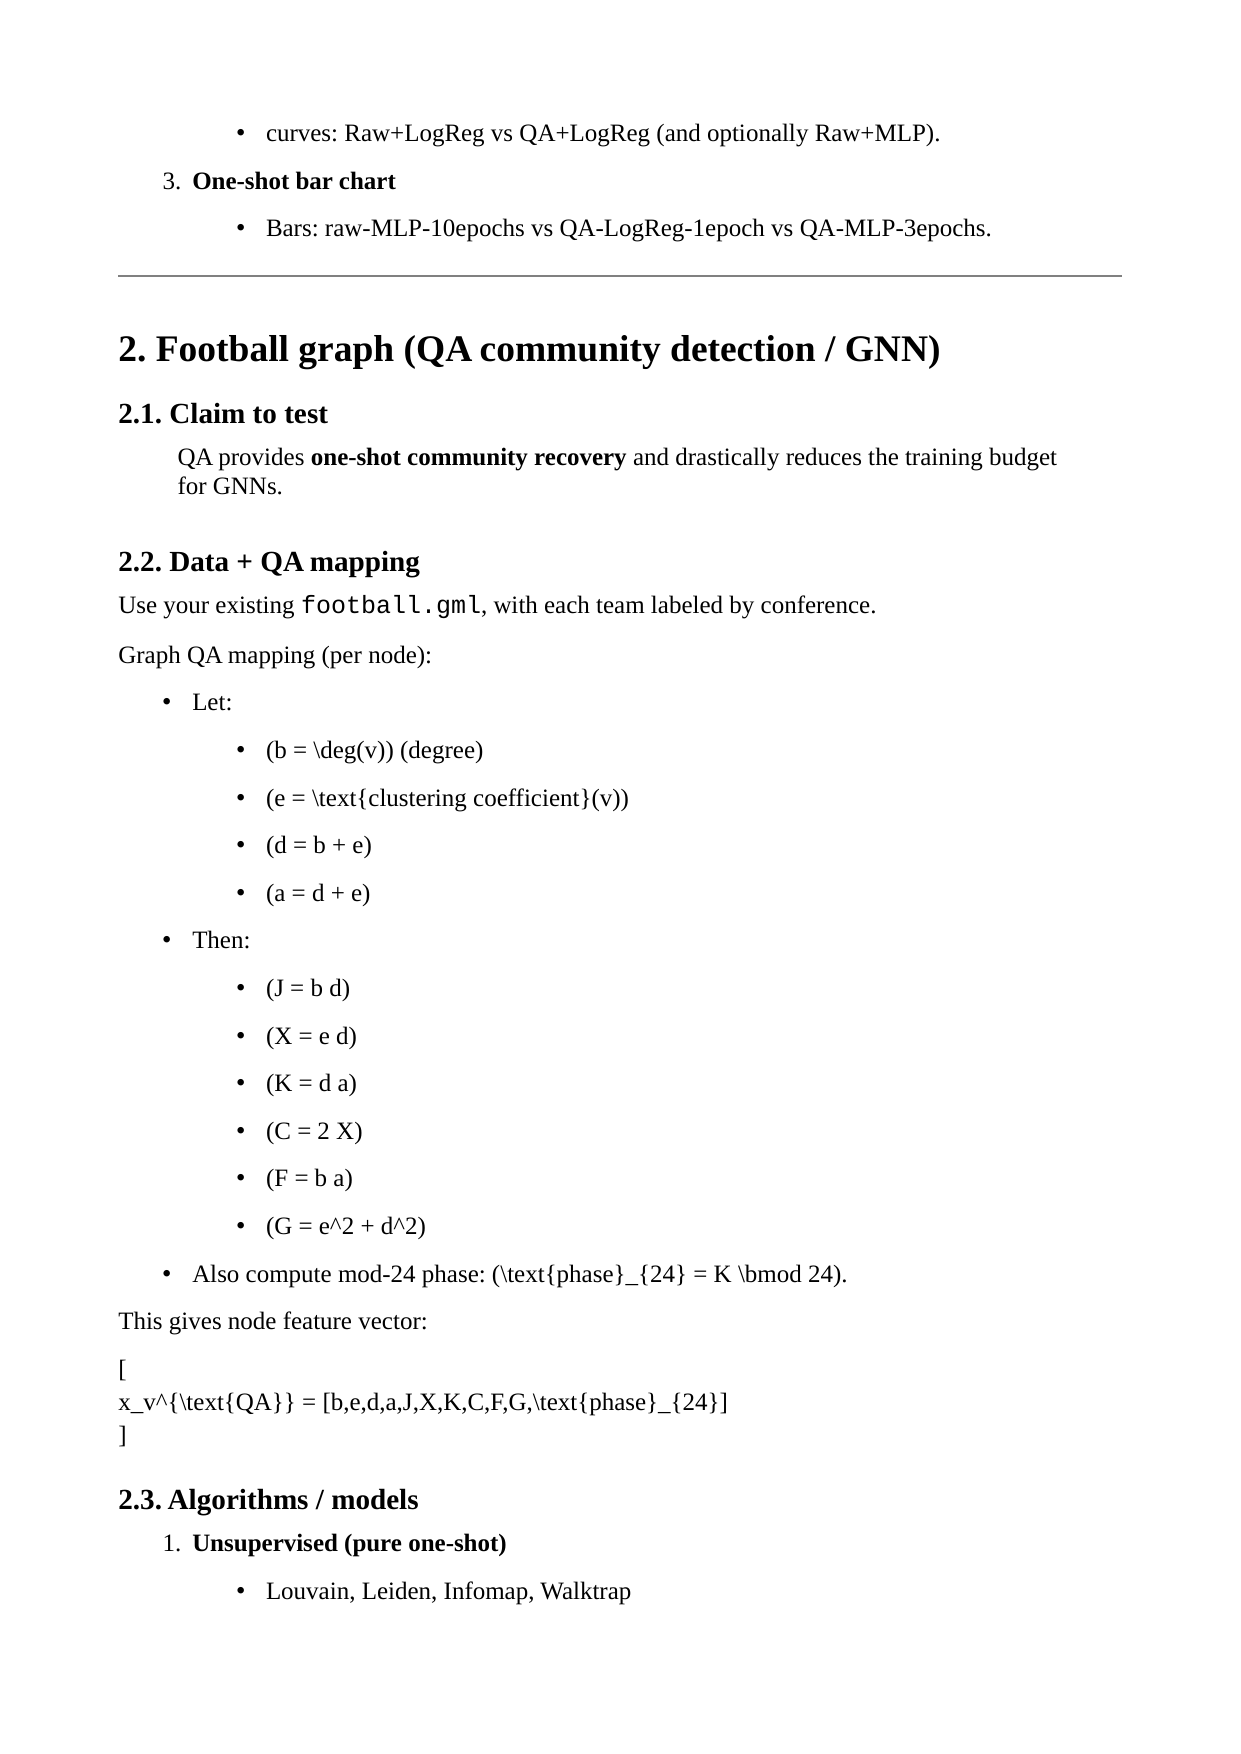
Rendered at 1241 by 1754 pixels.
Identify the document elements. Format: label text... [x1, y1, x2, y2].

list Unsupervised (pure one-shot) [162, 1528, 1122, 1557]
list (d = b + e) [236, 830, 1122, 859]
text Graph QA mapping (per node): [118, 640, 1122, 669]
list Then: [162, 926, 1122, 954]
list (a = d + e) [236, 878, 1122, 907]
list (C = 2 X) [236, 1116, 1122, 1145]
text QA provides one-shot community recovery and drastically reduces the training budget for GNNs. [177, 442, 1063, 500]
text [ x_v^{\text{QA}} = [b,e,d,a,J,X,K,C,F,G,\text{phase}_{24}] ] [118, 1354, 1122, 1449]
text Use your existing football.gml, with each team labeled by conference. [118, 590, 1122, 621]
subtitle 2.3. Algorithms / models [118, 1482, 1122, 1516]
list (e = \text{clustering coefficient}(v)) [236, 783, 1122, 811]
list Let: [162, 687, 1122, 716]
list Louvain, Leiden, Infomap, Walktrap [236, 1576, 1122, 1604]
list (J = b d) [236, 973, 1122, 1002]
subtitle 2. Football graph (QA community detection / GNN) [118, 326, 1122, 369]
text This gives node feature vector: [118, 1306, 1122, 1335]
list (K = d a) [236, 1068, 1122, 1097]
list (G = e^2 + d^2) [236, 1211, 1122, 1240]
list curves: Raw+LogReg vs QA+LogReg (and optionally Raw+MLP). [236, 118, 1122, 147]
list Bars: raw-MLP-10epochs vs QA-LogReg-1epoch vs QA-MLP-3epochs. [236, 213, 1122, 242]
list (F = b a) [236, 1163, 1122, 1192]
list Also compute mod-24 phase: (\text{phase}_{24} = K \bmod 24). [162, 1259, 1122, 1287]
list One-shot bar chart [162, 166, 1122, 194]
subtitle 2.1. Claim to test [118, 396, 1122, 430]
list (X = e d) [236, 1021, 1122, 1049]
list (b = \deg(v)) (degree) [236, 735, 1122, 764]
subtitle 2.2. Data + QA mapping [118, 544, 1122, 577]
